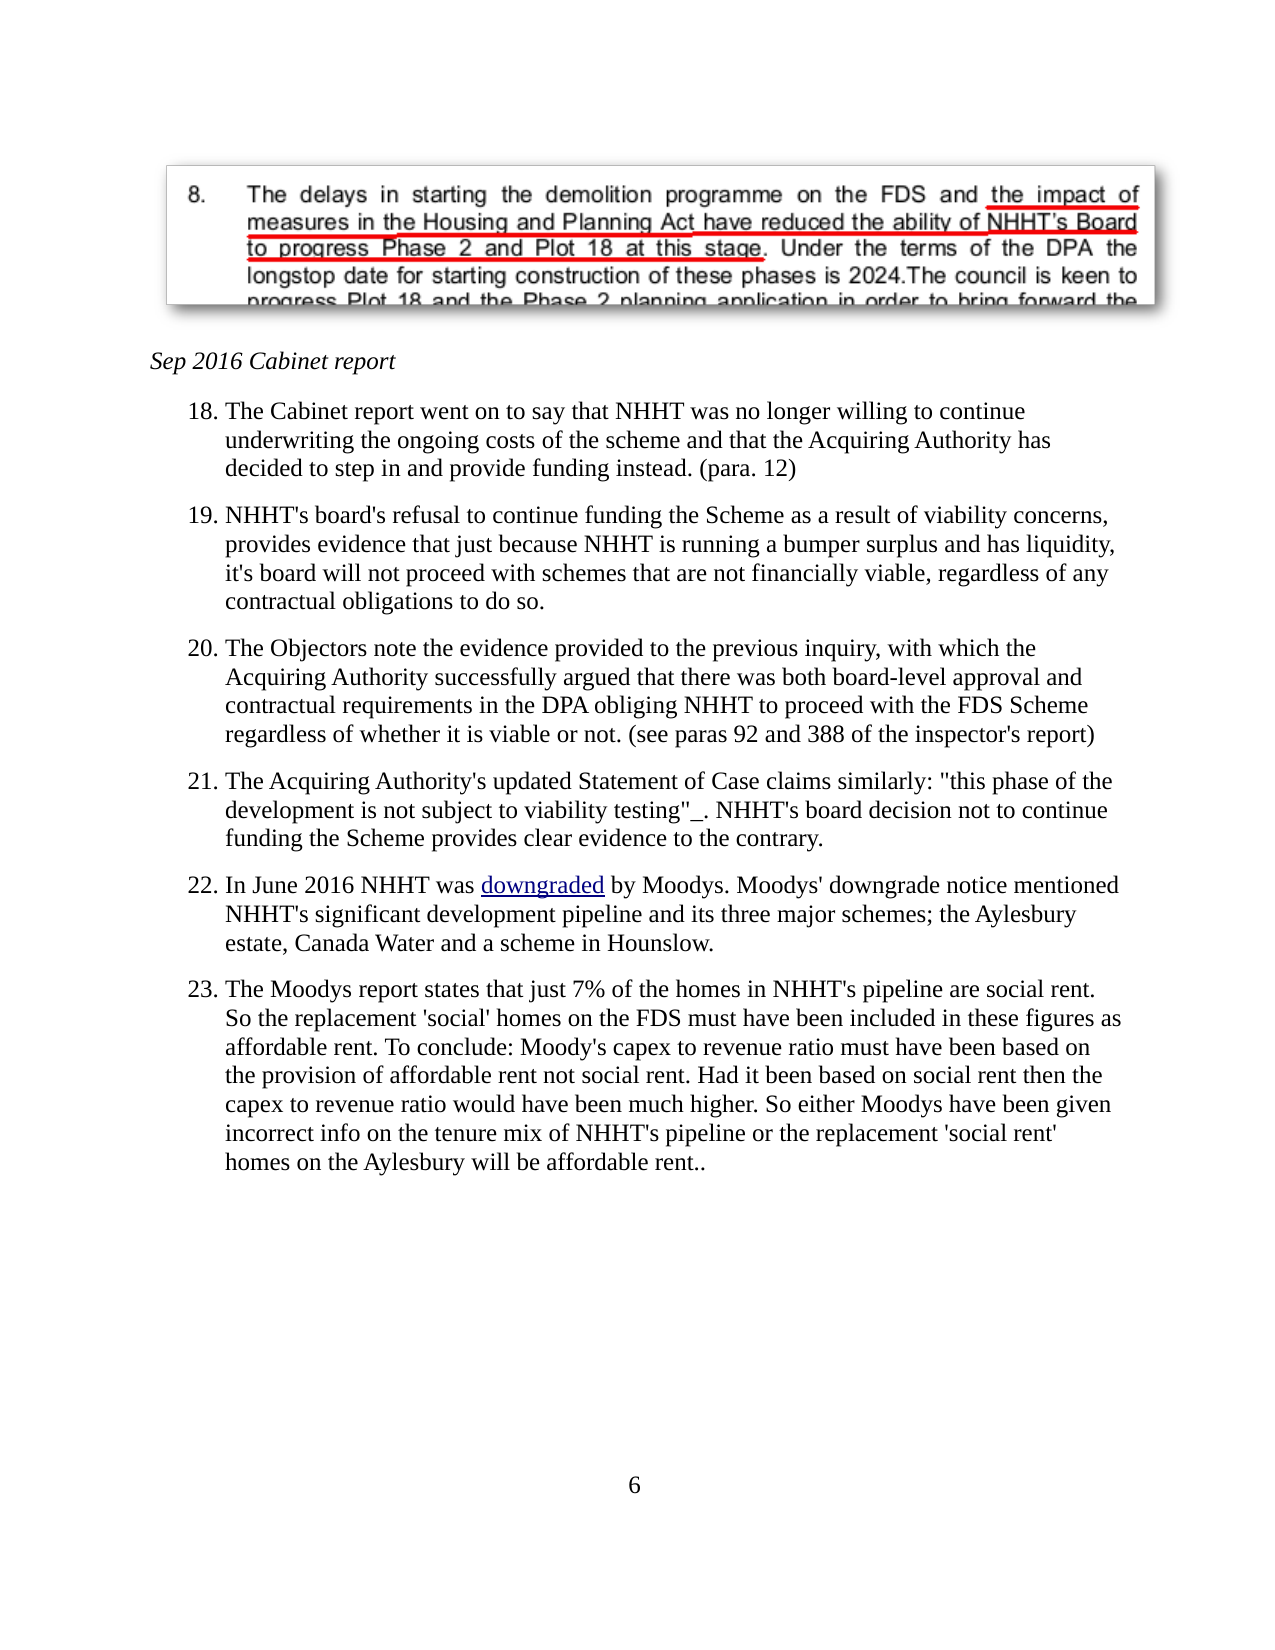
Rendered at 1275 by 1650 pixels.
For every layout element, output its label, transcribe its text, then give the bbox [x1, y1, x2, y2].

picture [150, 150, 1184, 334]
list In June 2016 NHHT was downgraded by Moodys. Moodys' downgrade notice mentioned NHHT's significant development pipeline and its three major schemes; the Aylesbury estate, Canada Water and a scheme in Hounslow. [187, 870, 1125, 956]
list The Acquiring Authority's updated Statement of Case claims similarly: "this phase of the development is not subject to viability testing"_. NHHT's board decision not to continue funding the Scheme provides clear evidence to the contrary. [187, 766, 1125, 852]
list The Objectors note the evidence provided to the previous inquiry, with which the Acquiring Authority successfully argued that there was both board-level approval and contractual requirements in the DPA obliging NHHT to proceed with the FDS Scheme regardless of whether it is viable or not. (see paras 92 and 388 of the inspector's report) [187, 633, 1125, 748]
list The Cabinet report went on to say that NHHT was no longer willing to continue underwriting the ongoing costs of the scheme and that the Acquiring Authority has decided to step in and provide funding instead. (para. 12) [187, 396, 1125, 482]
list The Moodys report states that just 7% of the homes in NHHT's pipeline are social rent. So the replacement 'social' homes on the FDS must have been included in these figures as affordable rent. To conclude: Moody's capex to revenue ratio must have been based on the provision of affordable rent not social rent. Had it been based on social rent then the capex to revenue ratio would have been much higher. So either Moodys have been given incorrect info on the tenure mix of NHHT's pipeline or the replacement 'social rent' homes on the Aylesbury will be affordable rent.. [187, 974, 1125, 1176]
list NHHT's board's refusal to continue funding the Scheme as a result of viability concerns, provides evidence that just because NHHT is running a bumper surplus and has liquidity, it's board will not proceed with schemes that are not financially viable, regardless of any contractual obligations to do so. [187, 500, 1125, 615]
text Sep 2016 Cabinet report [150, 346, 1125, 374]
